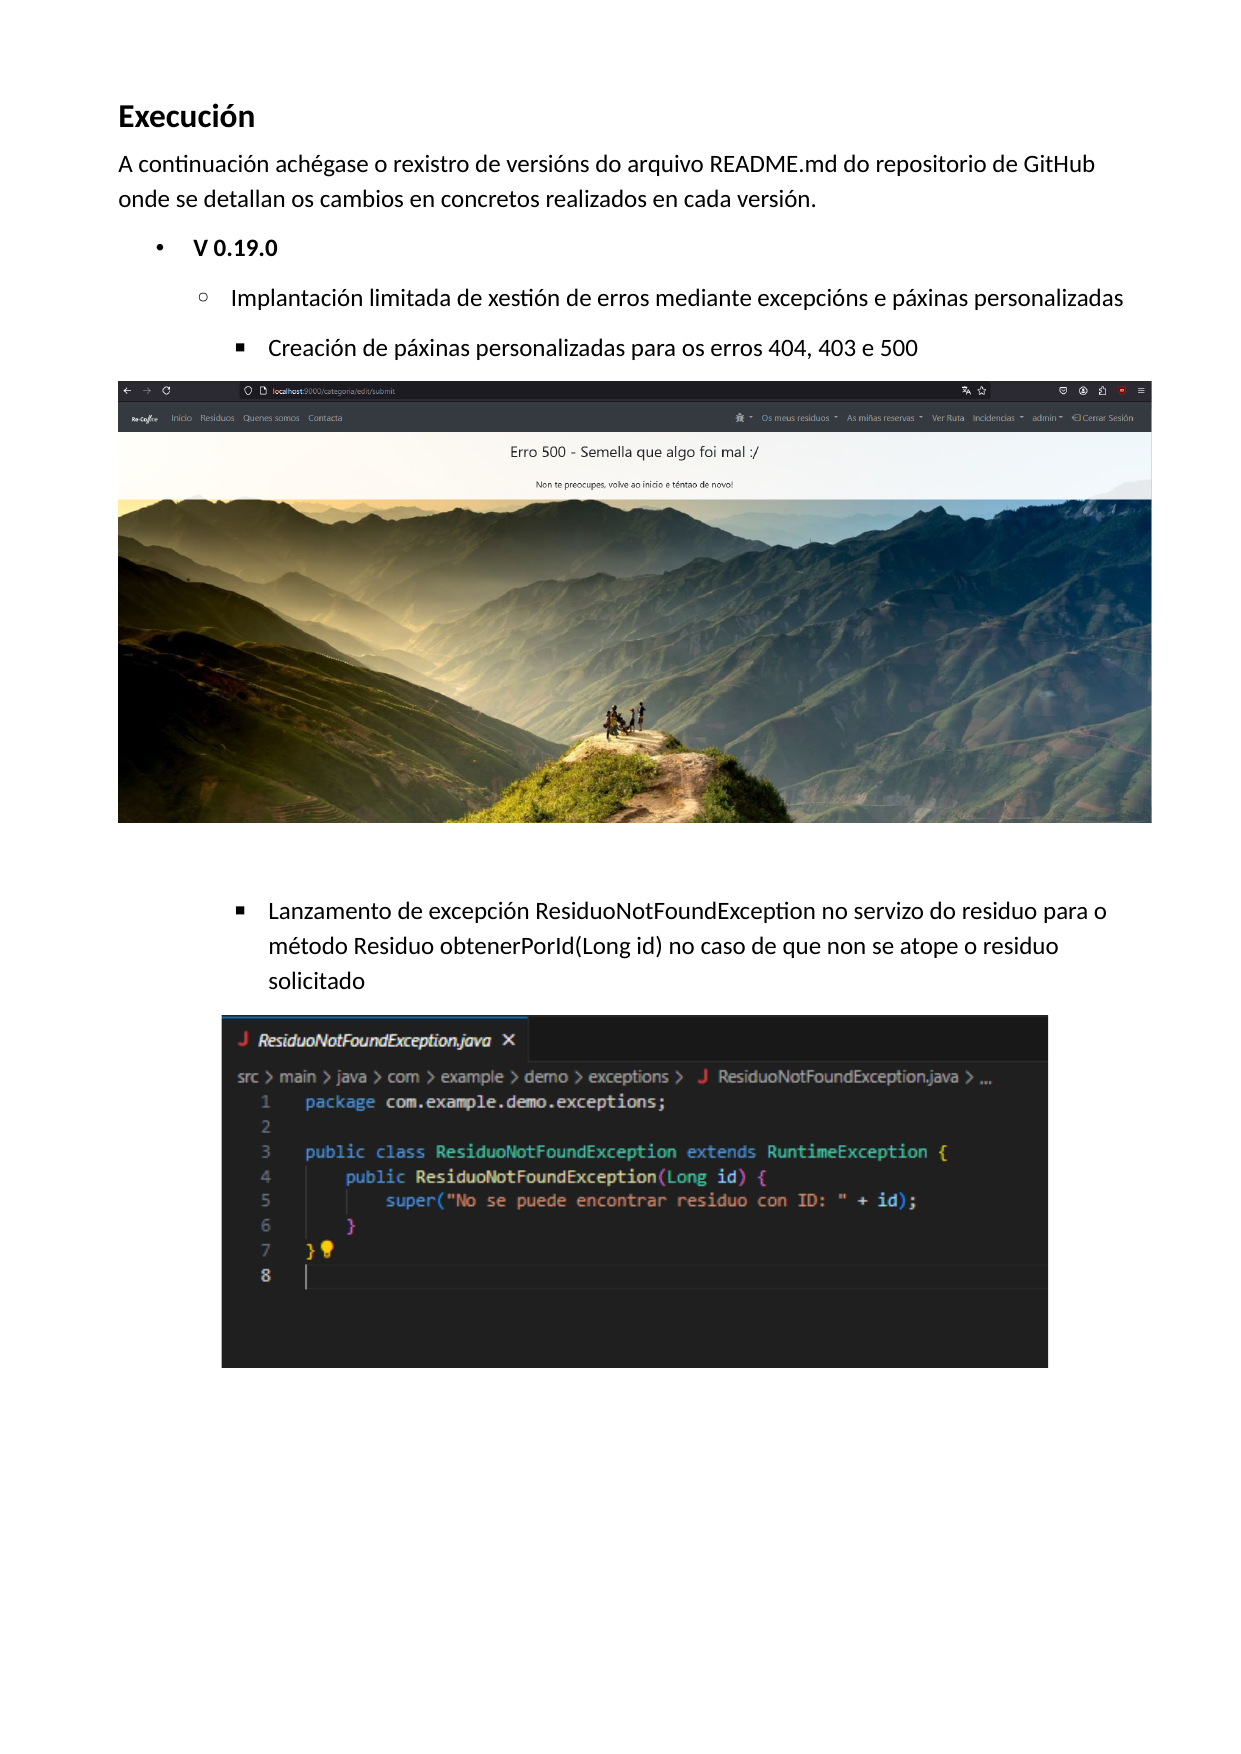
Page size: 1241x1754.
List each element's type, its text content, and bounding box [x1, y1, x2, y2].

list V 0.19.0 [156, 232, 1152, 263]
picture [221, 1015, 1049, 1368]
list Creación de páxinas personalizadas para os erros 404, 403 e 500 [231, 332, 1152, 362]
list Lanzamento de excepción ResiduoNotFoundException no servizo do residuo para o método Residuo obtenerPorId(Long id) no caso de que non se atope o residuo solicitado [231, 895, 1152, 996]
list Implantación limitada de xestión de erros mediante excepcións e páxinas personalizadas [193, 282, 1152, 313]
picture [118, 381, 1152, 823]
text A continuación achégase o rexistro de versións do arquivo README.md do repositorio de GitHub onde se detallan os cambios en concretos realizados en cada versión. [118, 148, 1152, 213]
subtitle Execución [118, 95, 1152, 135]
